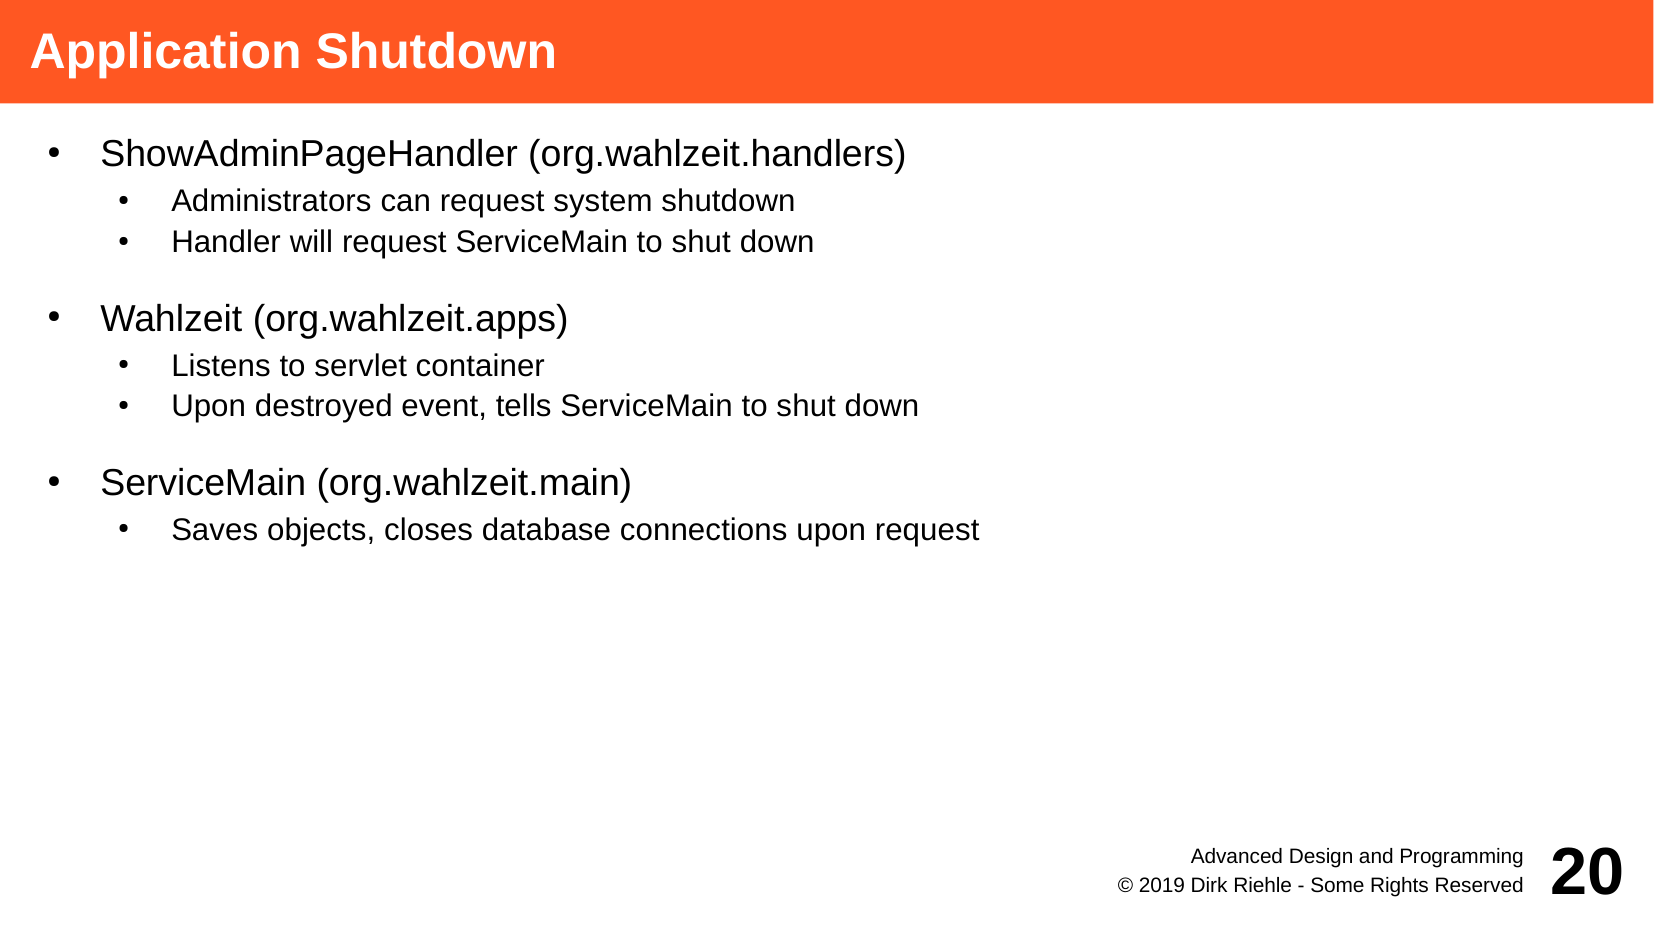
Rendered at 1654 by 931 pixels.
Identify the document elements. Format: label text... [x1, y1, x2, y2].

title Application Shutdown [0, 0, 1654, 104]
list ShowAdminPageHandler (org.wahlzeit.handlers) Administrators can request system shutdown Handler will request ServiceMain to shut down Wahlzeit (org.wahlzeit.apps) Listens to servlet container Upon destroyed event, tells ServiceMain to shut down ServiceMain (org.wahlzeit.main) Saves objects, closes database connections upon request [29, 132, 1625, 813]
